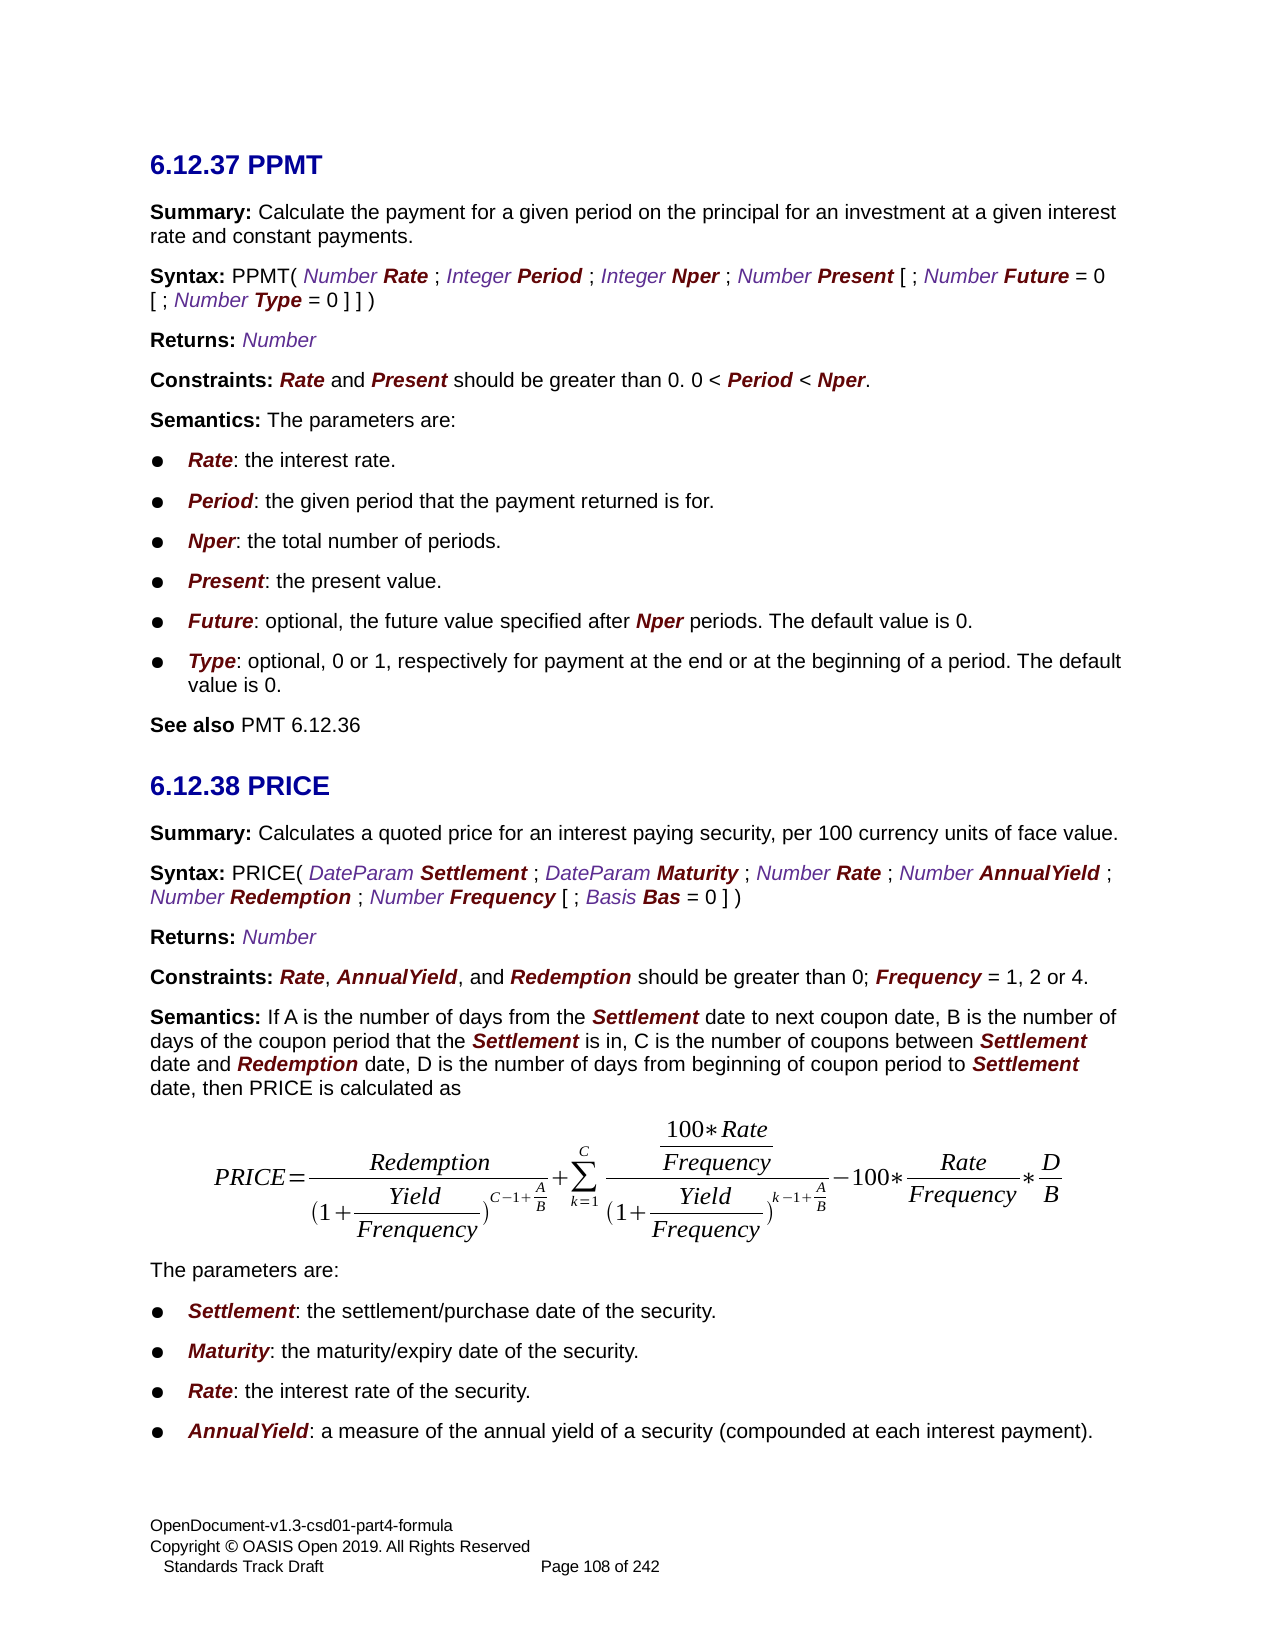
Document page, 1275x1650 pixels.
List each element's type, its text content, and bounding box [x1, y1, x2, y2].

text See also PMT 6.12.36 [150, 714, 1125, 737]
list Present: the present value. [150, 569, 1125, 593]
text Returns: Number [150, 328, 1125, 352]
subtitle PRICE [150, 771, 1125, 801]
text Semantics: If A is the number of days from the Settlement date to next coupon date, B is the number of days of the coupon period that the Settlement is in, C is the number of coupons between Settlement date and Redemption date, D is the number of days from beginning of coupon period to Settlement date, then PRICE is calculated as [150, 1006, 1125, 1100]
list Nper: the total number of periods. [150, 529, 1125, 553]
text Summary: Calculate the payment for a given period on the principal for an investment at a given interest rate and constant payments. [150, 201, 1125, 248]
text Syntax: PRICE( DateParam Settlement ; DateParam Maturity ; Number Rate ; Number AnnualYield ; Number Redemption ; Number Frequency [ ; Basis Bas = 0 ] ) [150, 862, 1125, 909]
text Constraints: Rate, AnnualYield, and Redemption should be greater than 0; Frequency = 1, 2 or 4. [150, 966, 1125, 989]
list Maturity: the maturity/expiry date of the security. [150, 1339, 1125, 1363]
text Returns: Number [150, 925, 1125, 949]
text Summary: Calculates a quoted price for an interest paying security, per 100 currency units of face value. [150, 821, 1125, 845]
text Semantics: The parameters are: [150, 409, 1125, 432]
text The parameters are: [150, 1259, 1125, 1282]
text Constraints: Rate and Present should be greater than 0. 0 < Period < Nper. [150, 368, 1125, 392]
list Rate: the interest rate of the security. [150, 1379, 1125, 1403]
text Syntax: PPMT( Number Rate ; Integer Period ; Integer Nper ; Number Present [ ; Number Future = 0 [ ; Number Type = 0 ] ] ) [150, 264, 1125, 312]
list AnnualYield: a measure of the annual yield of a security (compounded at each interest payment). [150, 1420, 1125, 1443]
list Period: the given period that the payment returned is for. [150, 489, 1125, 513]
subtitle PPMT [150, 150, 1125, 180]
list Settlement: the settlement/purchase date of the security. [150, 1299, 1125, 1323]
list Future: optional, the future value specified after Nper periods. The default value is 0. [150, 610, 1125, 633]
list Rate: the interest rate. [150, 449, 1125, 472]
list Type: optional, 0 or 1, respectively for payment at the end or at the beginning of a period. The default value is 0. [150, 650, 1125, 697]
